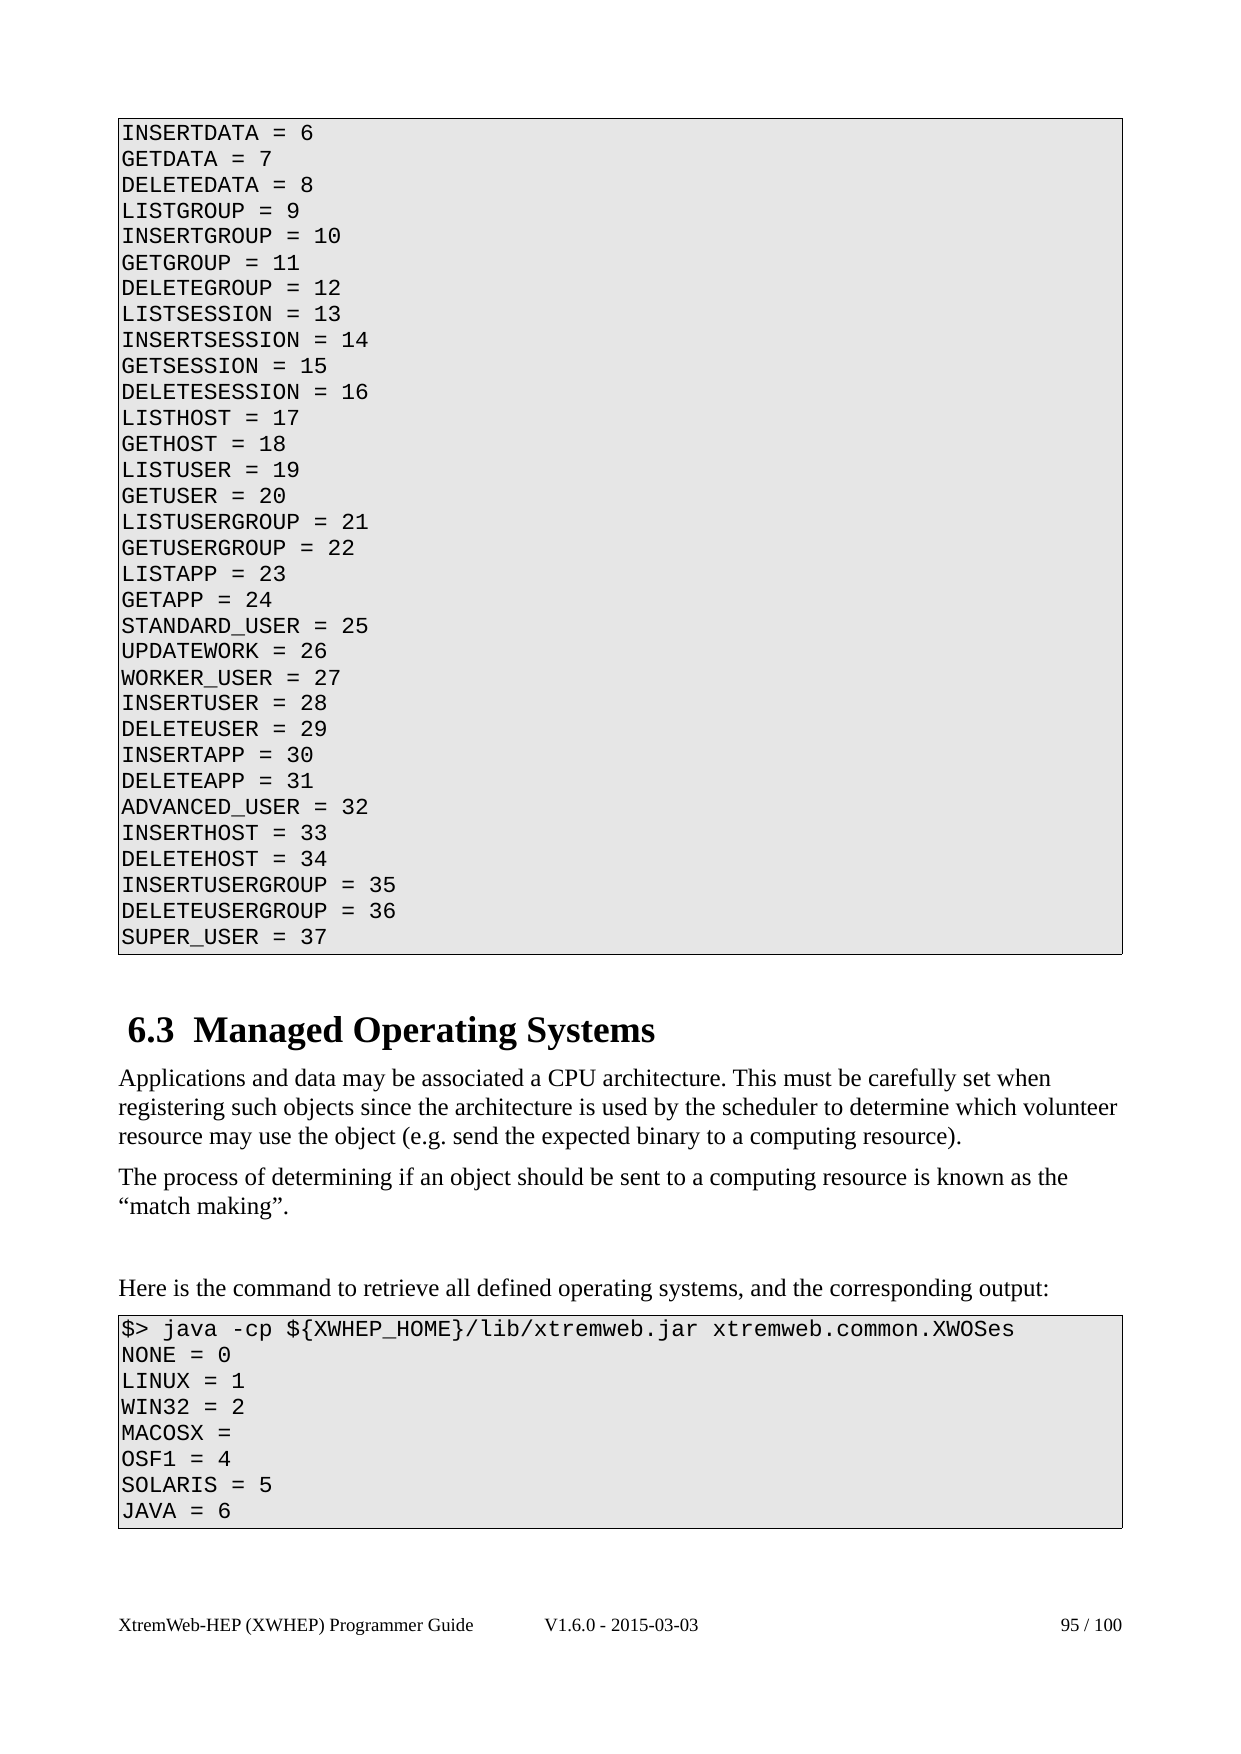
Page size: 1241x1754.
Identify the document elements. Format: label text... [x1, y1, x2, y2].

text DELETEUSER = 29 [119, 715, 1122, 741]
text LISTSESSION = 13 [119, 300, 1122, 326]
text INSERTAPP = 30 [119, 741, 1122, 767]
text UPDATEWORK = 26 [119, 637, 1122, 663]
text MACOSX = [119, 1418, 1122, 1444]
text Here is the command to retrieve all defined operating systems, and the corresponding output: [118, 1273, 1122, 1302]
text LISTUSER = 19 [119, 455, 1122, 481]
text GETUSERGROUP = 22 [119, 533, 1122, 559]
text INSERTDATA = 6 [119, 119, 1122, 144]
text LISTUSERGROUP = 21 [119, 507, 1122, 533]
text ADVANCED_USER = 32 [119, 792, 1122, 818]
text LISTGROUP = 9 [119, 196, 1122, 222]
text INSERTSESSION = 14 [119, 326, 1122, 352]
text GETAPP = 24 [119, 585, 1122, 611]
text JAVA = 6 [119, 1496, 1122, 1528]
text $> java -cp ${XWHEP_HOME}/lib/xtremweb.jar xtremweb.common.XWOSes [119, 1316, 1122, 1341]
text GETDATA = 7 [119, 144, 1122, 170]
text NONE = 0 [119, 1341, 1122, 1367]
text DELETEUSERGROUP = 36 [119, 896, 1122, 922]
text DELETEGROUP = 12 [119, 274, 1122, 300]
text LISTHOST = 17 [119, 403, 1122, 429]
text INSERTGROUP = 10 [119, 222, 1122, 248]
subtitle Managed Operating Systems [118, 1008, 1122, 1051]
text DELETEDATA = 8 [119, 170, 1122, 196]
text LINUX = 1 [119, 1367, 1122, 1393]
text SUPER_USER = 37 [119, 922, 1122, 954]
text The process of determining if an object should be sent to a computing resource is known as the “match making”. [118, 1162, 1122, 1220]
text GETUSER = 20 [119, 481, 1122, 507]
text INSERTUSERGROUP = 35 [119, 870, 1122, 896]
text INSERTUSER = 28 [119, 689, 1122, 715]
text LISTAPP = 23 [119, 559, 1122, 585]
text GETSESSION = 15 [119, 352, 1122, 377]
text DELETEHOST = 34 [119, 844, 1122, 870]
text DELETESESSION = 16 [119, 377, 1122, 403]
text WORKER_USER = 27 [119, 663, 1122, 689]
text STANDARD_USER = 25 [119, 611, 1122, 637]
text Applications and data may be associated a CPU architecture. This must be carefully set when registering such objects since the architecture is used by the scheduler to determine which volunteer resource may use the object (e.g. send the expected binary to a computing resource). [118, 1063, 1122, 1150]
text SOLARIS = 5 [119, 1470, 1122, 1496]
text WIN32 = 2 [119, 1393, 1122, 1418]
text INSERTHOST = 33 [119, 818, 1122, 844]
text DELETEAPP = 31 [119, 767, 1122, 792]
text OSF1 = 4 [119, 1444, 1122, 1470]
text GETHOST = 18 [119, 429, 1122, 455]
text GETGROUP = 11 [119, 248, 1122, 274]
